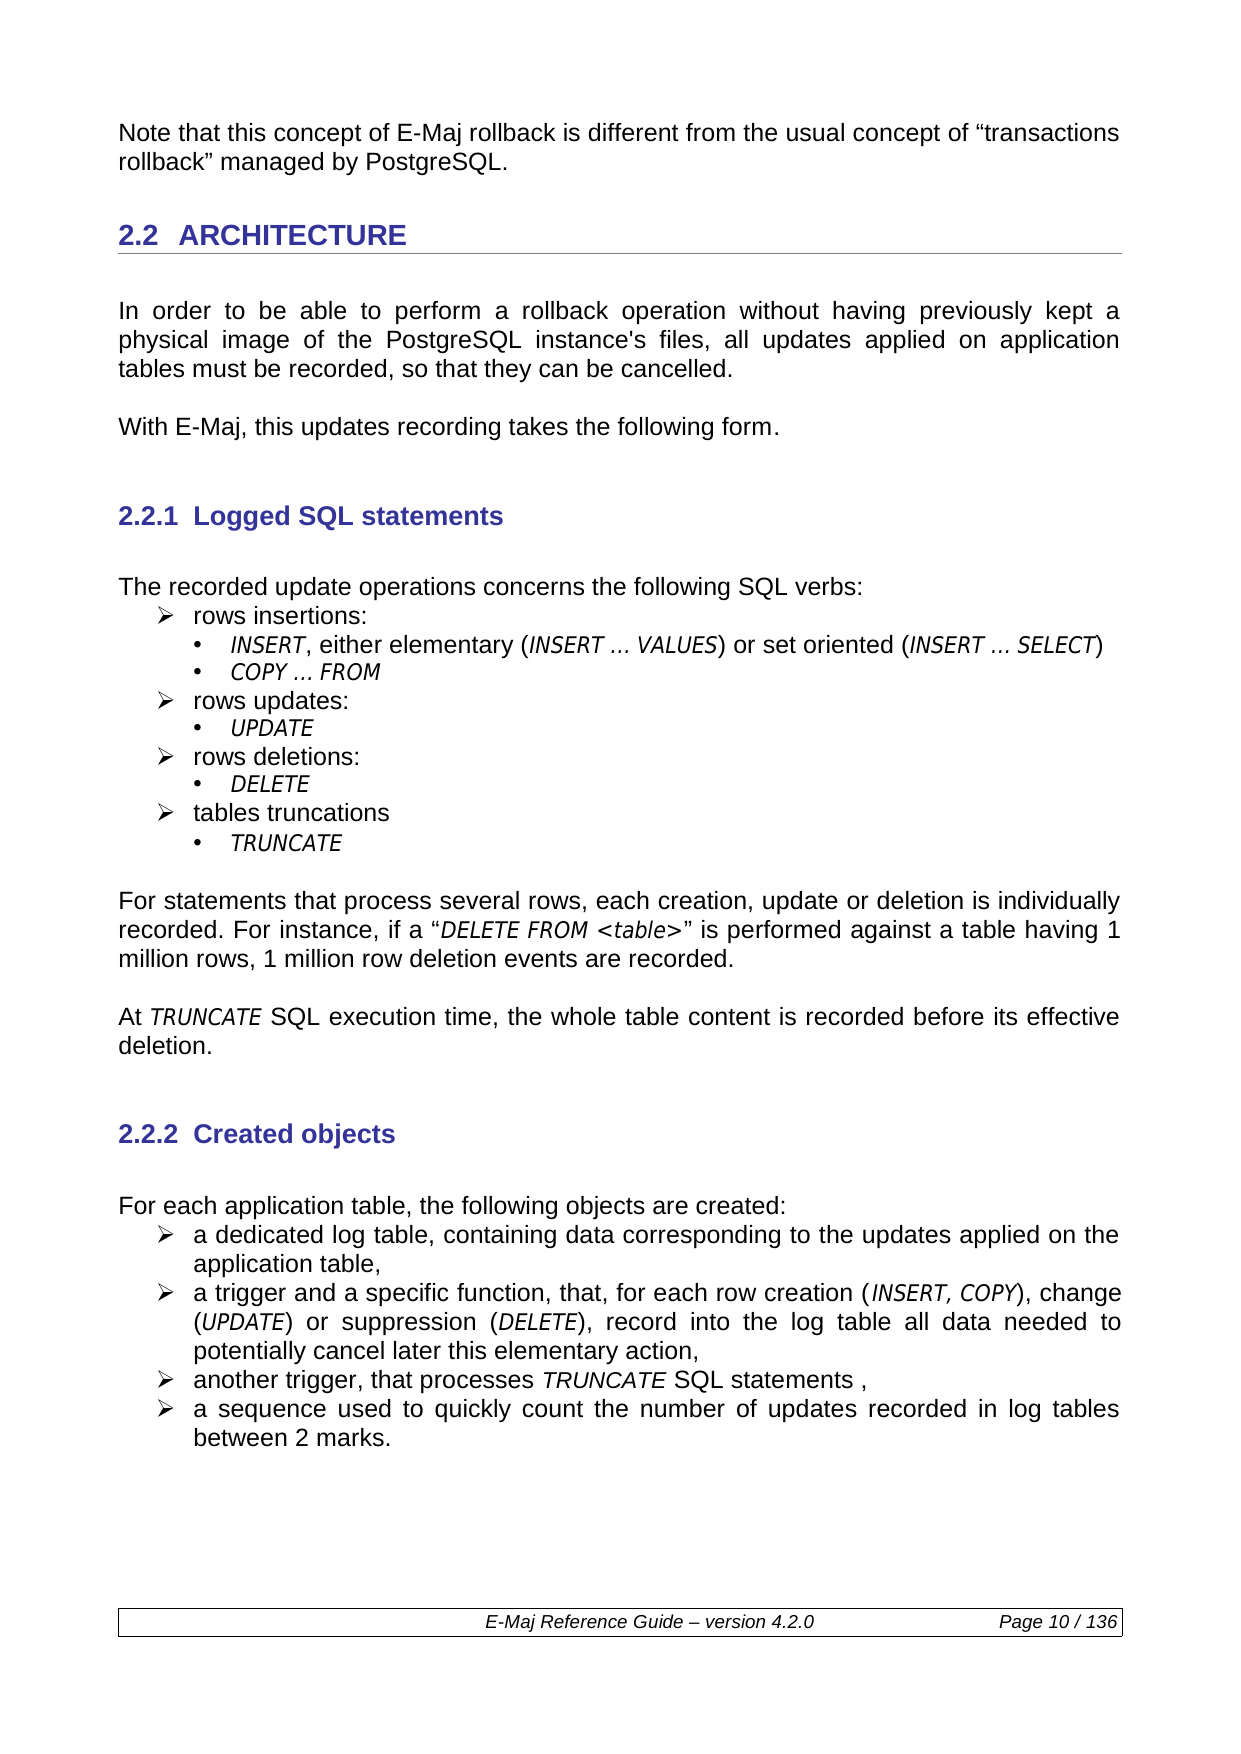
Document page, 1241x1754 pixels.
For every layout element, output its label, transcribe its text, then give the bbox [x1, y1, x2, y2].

list DELETE [193, 771, 1122, 798]
list tables truncations [156, 798, 1122, 827]
subtitle Logged SQL statements [118, 499, 1122, 531]
list a dedicated log table, containing data corresponding to the updates applied on the application table, [156, 1220, 1122, 1278]
list TRUNCATE [193, 827, 1122, 856]
subtitle Architecture [118, 218, 1122, 253]
list INSERT, either elementary (INSERT … VALUES) or set oriented (INSERT … SELECT) [193, 630, 1122, 659]
list a trigger and a specific function, that, for each row creation (INSERT, COPY), change (UPDATE) or suppression (DELETE), record into the log table all data needed to potentially cancel later this elementary action, [156, 1278, 1122, 1365]
list UPDATE [193, 715, 1122, 742]
text Note that this concept of E-Maj rollback is different from the usual concept of “transactions rollback” managed by PostgreSQL. [118, 118, 1122, 176]
subtitle Created objects [118, 1118, 1122, 1149]
list rows deletions: [156, 742, 1122, 771]
text With E-Maj, this updates recording takes the following form. [118, 412, 1122, 441]
text For statements that process several rows, each creation, update or deletion is individually recorded. For instance, if a “DELETE FROM <table>” is performed against a table having 1 million rows, 1 million row deletion events are recorded. [118, 886, 1122, 973]
list COPY … FROM [193, 659, 1122, 686]
list another trigger, that processes TRUNCATE SQL statements , [156, 1365, 1122, 1394]
text The recorded update operations concerns the following SQL verbs: [118, 572, 1122, 601]
list a sequence used to quickly count the number of updates recorded in log tables between 2 marks. [156, 1394, 1122, 1452]
list rows updates: [156, 686, 1122, 715]
text At TRUNCATE SQL execution time, the whole table content is recorded before its effective deletion. [118, 1002, 1122, 1060]
list rows insertions: [156, 601, 1122, 630]
text In order to be able to perform a rollback operation without having previously kept a physical image of the PostgreSQL instance's files, all updates applied on application tables must be recorded, so that they can be cancelled. [118, 296, 1122, 383]
text For each application table, the following objects are created: [118, 1191, 1122, 1220]
